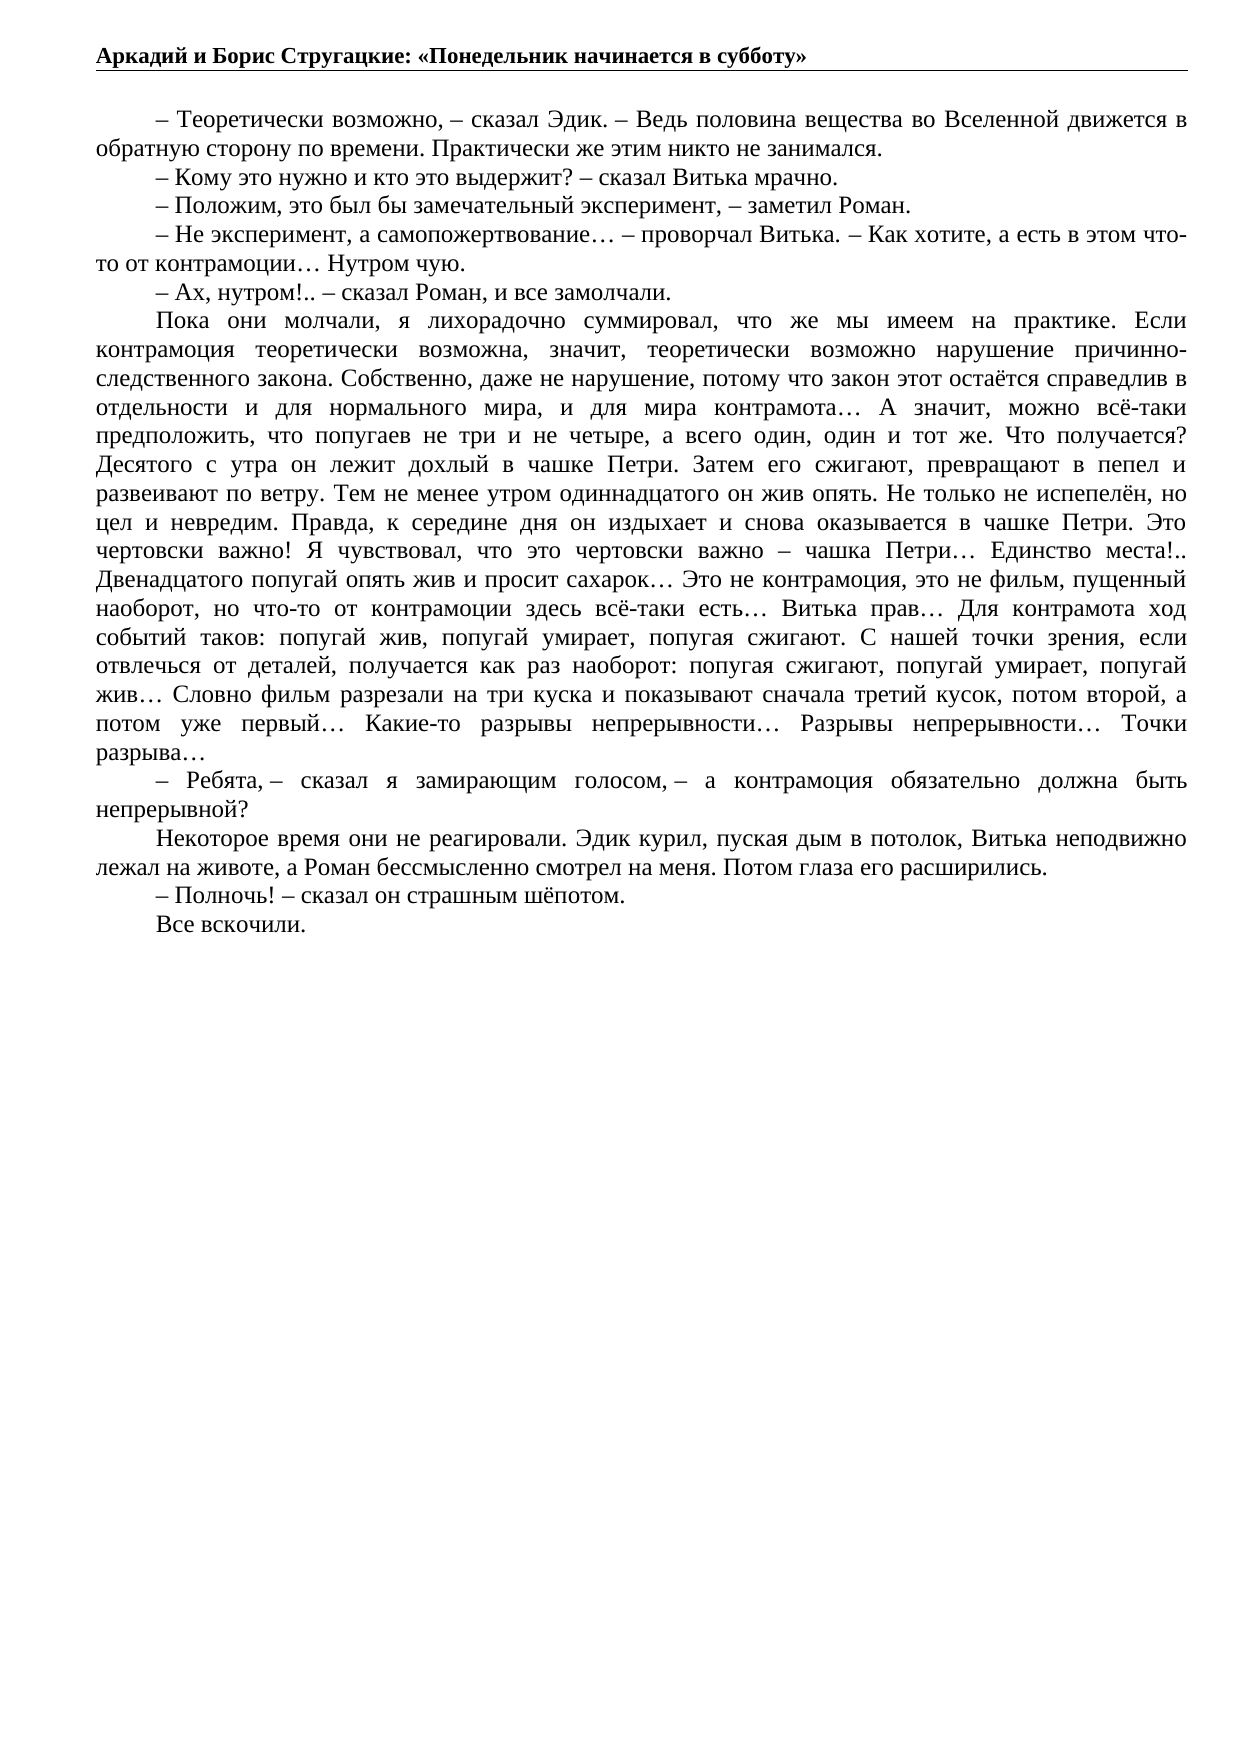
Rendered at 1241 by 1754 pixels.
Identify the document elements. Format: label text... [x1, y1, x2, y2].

text – Ах, нутром!.. – сказал Роман, и все замолчали. [96, 277, 1188, 305]
text – Не эксперимент, а самопожертвование… – проворчал Витька. – Как хотите, а есть в этом что-то от контрамоции… Нутром чую. [96, 219, 1188, 277]
text Все вскочили. [96, 909, 1188, 938]
text Некоторое время они не реагировали. Эдик курил, пуская дым в потолок, Витька неподвижно лежал на животе, а Роман бессмысленно смотрел на меня. Потом глаза его расширились. [96, 823, 1188, 880]
text – Теоретически возможно, – сказал Эдик. – Ведь половина вещества во Вселенной движется в обратную сторону по времени. Практически же этим никто не занимался. [96, 104, 1188, 162]
text – Ребята, – сказал я замирающим голосом, – а контрамоция обязательно должна быть непрерывной? [96, 765, 1188, 823]
text – Полночь! – сказал он страшным шёпотом. [96, 880, 1188, 909]
text Пока они молчали, я лихорадочно суммировал, что же мы имеем на практике. Если контрамоция теоретически возможна, значит, теоретически возможно нарушение причинно-следственного закона. Собственно, даже не нарушение, потому что закон этот остаётся справедлив в отдельности и для нормального мира, и для мира контрамота… А значит, можно всё-таки предположить, что попугаев не три и не четыре, а всего один, один и тот же. Что получается? Десятого с утра он лежит дохлый в чашке Петри. Затем его сжигают, превращают в пепел и развеивают по ветру. Тем не менее утром одиннадцатого он жив опять. Не только не испепелён, но цел и невредим. Правда, к середине дня он издыхает и снова оказывается в чашке Петри. Это чертовски важно! Я чувствовал, что это чертовски важно – чашка Петри… Единство места!.. Двенадцатого попугай опять жив и просит сахарок… Это не контрамоция, это не фильм, пущенный наоборот, но что-то от контрамоции здесь всё-таки есть… Витька прав… Для контрамота ход событий таков: попугай жив, попугай умирает, попугая сжигают. С нашей точки зрения, если отвлечься от деталей, получается как раз наоборот: попугая сжигают, попугай умирает, попугай жив… Словно фильм разрезали на три куска и показывают сначала третий кусок, потом второй, а потом уже первый… Какие-то разрывы непрерывности… Разрывы непрерывности… Точки разрыва… [96, 305, 1188, 765]
text – Кому это нужно и кто это выдержит? – сказал Витька мрачно. [96, 162, 1188, 190]
text – Положим, это был бы замечательный эксперимент, – заметил Роман. [96, 190, 1188, 219]
